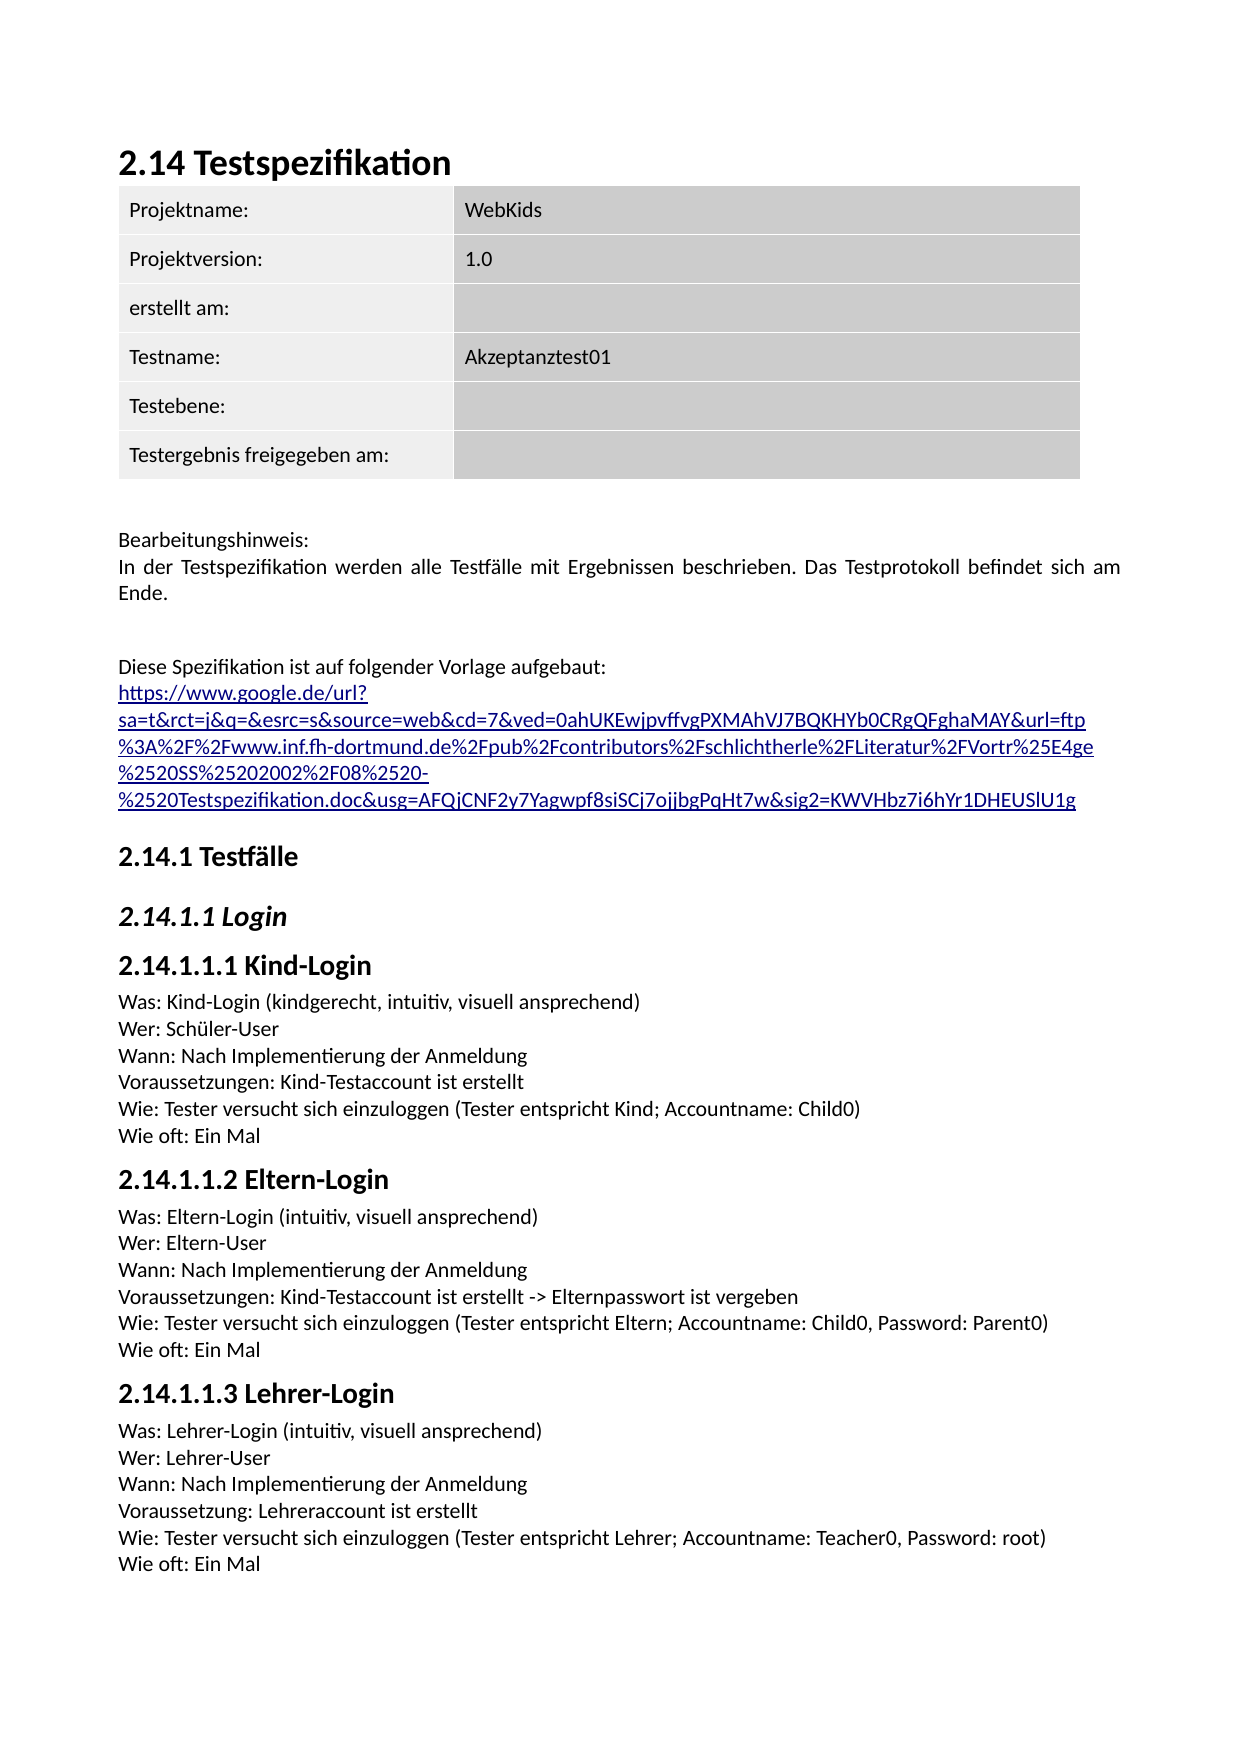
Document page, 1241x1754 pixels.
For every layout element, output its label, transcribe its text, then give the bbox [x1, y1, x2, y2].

subtitle 2.14.1.1.2 Eltern-Login [118, 1161, 1122, 1197]
table_cell 1.0 [454, 235, 1080, 283]
table_cell Testebene: [119, 382, 453, 430]
text Wann: Nach Implementierung der Anmeldung [118, 1256, 1122, 1283]
text Wie oft: Ein Mal [118, 1336, 1122, 1363]
table_cell Testergebnis freigegeben am: [119, 431, 453, 479]
text Bearbeitungshinweis: [118, 526, 1122, 553]
text Wie: Tester versucht sich einzuloggen (Tester entspricht Lehrer; Accountname: Teacher0, Password: root) [118, 1524, 1122, 1551]
text Was: Kind-Login (kindgerecht, intuitiv, visuell ansprechend) [118, 988, 1122, 1015]
table_header WebKids [454, 186, 1080, 234]
text Was: Eltern-Login (intuitiv, visuell ansprechend) [118, 1203, 1122, 1229]
text Wer: Lehrer-User [118, 1444, 1122, 1471]
table_header Projektname: [119, 186, 453, 234]
text Was: Lehrer-Login (intuitiv, visuell ansprechend) [118, 1417, 1122, 1444]
text https://www.google.de/url?sa=t&rct=j&q=&esrc=s&source=web&cd=7&ved=0ahUKEwjpvffvgPXMAhVJ7BQKHYb0CRgQFghaMAY&url=ftp%3A%2F%2Fwww.inf.fh-dortmund.de%2Fpub%2Fcontributors%2Fschlichtherle%2FLiteratur%2FVortr%25E4ge%2520SS%25202002%2F08%2520-%2520Testspezifikation.doc&usg=AFQjCNF2y7Yagwpf8siSCj7ojjbgPqHt7w&sig2=KWVHbz7i6hYr1DHEUSlU1g [118, 679, 1122, 813]
text Diese Spezifikation ist auf folgender Vorlage aufgebaut: [118, 653, 1122, 679]
text Wie oft: Ein Mal [118, 1122, 1122, 1148]
text In der Testspezifikation werden alle Testfälle mit Ergebnissen beschrieben. Das Testprotokoll befindet sich am Ende. [118, 553, 1122, 606]
table_cell Projektversion: [119, 235, 453, 283]
text Wie: Tester versucht sich einzuloggen (Tester entspricht Eltern; Accountname: Child0, Password: Parent0) [118, 1309, 1122, 1336]
text Wann: Nach Implementierung der Anmeldung [118, 1471, 1122, 1497]
subtitle 2.14.1.1.1 Kind-Login [118, 947, 1122, 982]
text Wann: Nach Implementierung der Anmeldung [118, 1042, 1122, 1068]
table_cell Testname: [119, 333, 453, 381]
subtitle 2.14 Testspezifikation [118, 139, 1122, 185]
text Wer: Schüler-User [118, 1015, 1122, 1042]
text Wer: Eltern-User [118, 1229, 1122, 1256]
subtitle 2.14.1.1.3 Lehrer-Login [118, 1375, 1122, 1411]
table_cell [454, 382, 1080, 430]
subtitle 2.14.1 Testfälle [118, 838, 1122, 873]
text Voraussetzungen: Kind-Testaccount ist erstellt -> Elternpasswort ist vergeben [118, 1283, 1122, 1309]
subtitle 2.14.1.1 Login [118, 898, 1122, 934]
text Voraussetzung: Lehreraccount ist erstellt [118, 1497, 1122, 1524]
table_cell [454, 284, 1080, 332]
table_cell erstellt am: [119, 284, 453, 332]
text Voraussetzungen: Kind-Testaccount ist erstellt [118, 1068, 1122, 1095]
text Wie: Tester versucht sich einzuloggen (Tester entspricht Kind; Accountname: Child0) [118, 1095, 1122, 1122]
table_cell Akzeptanztest01 [454, 333, 1080, 381]
text Wie oft: Ein Mal [118, 1551, 1122, 1577]
table_cell [454, 431, 1080, 479]
